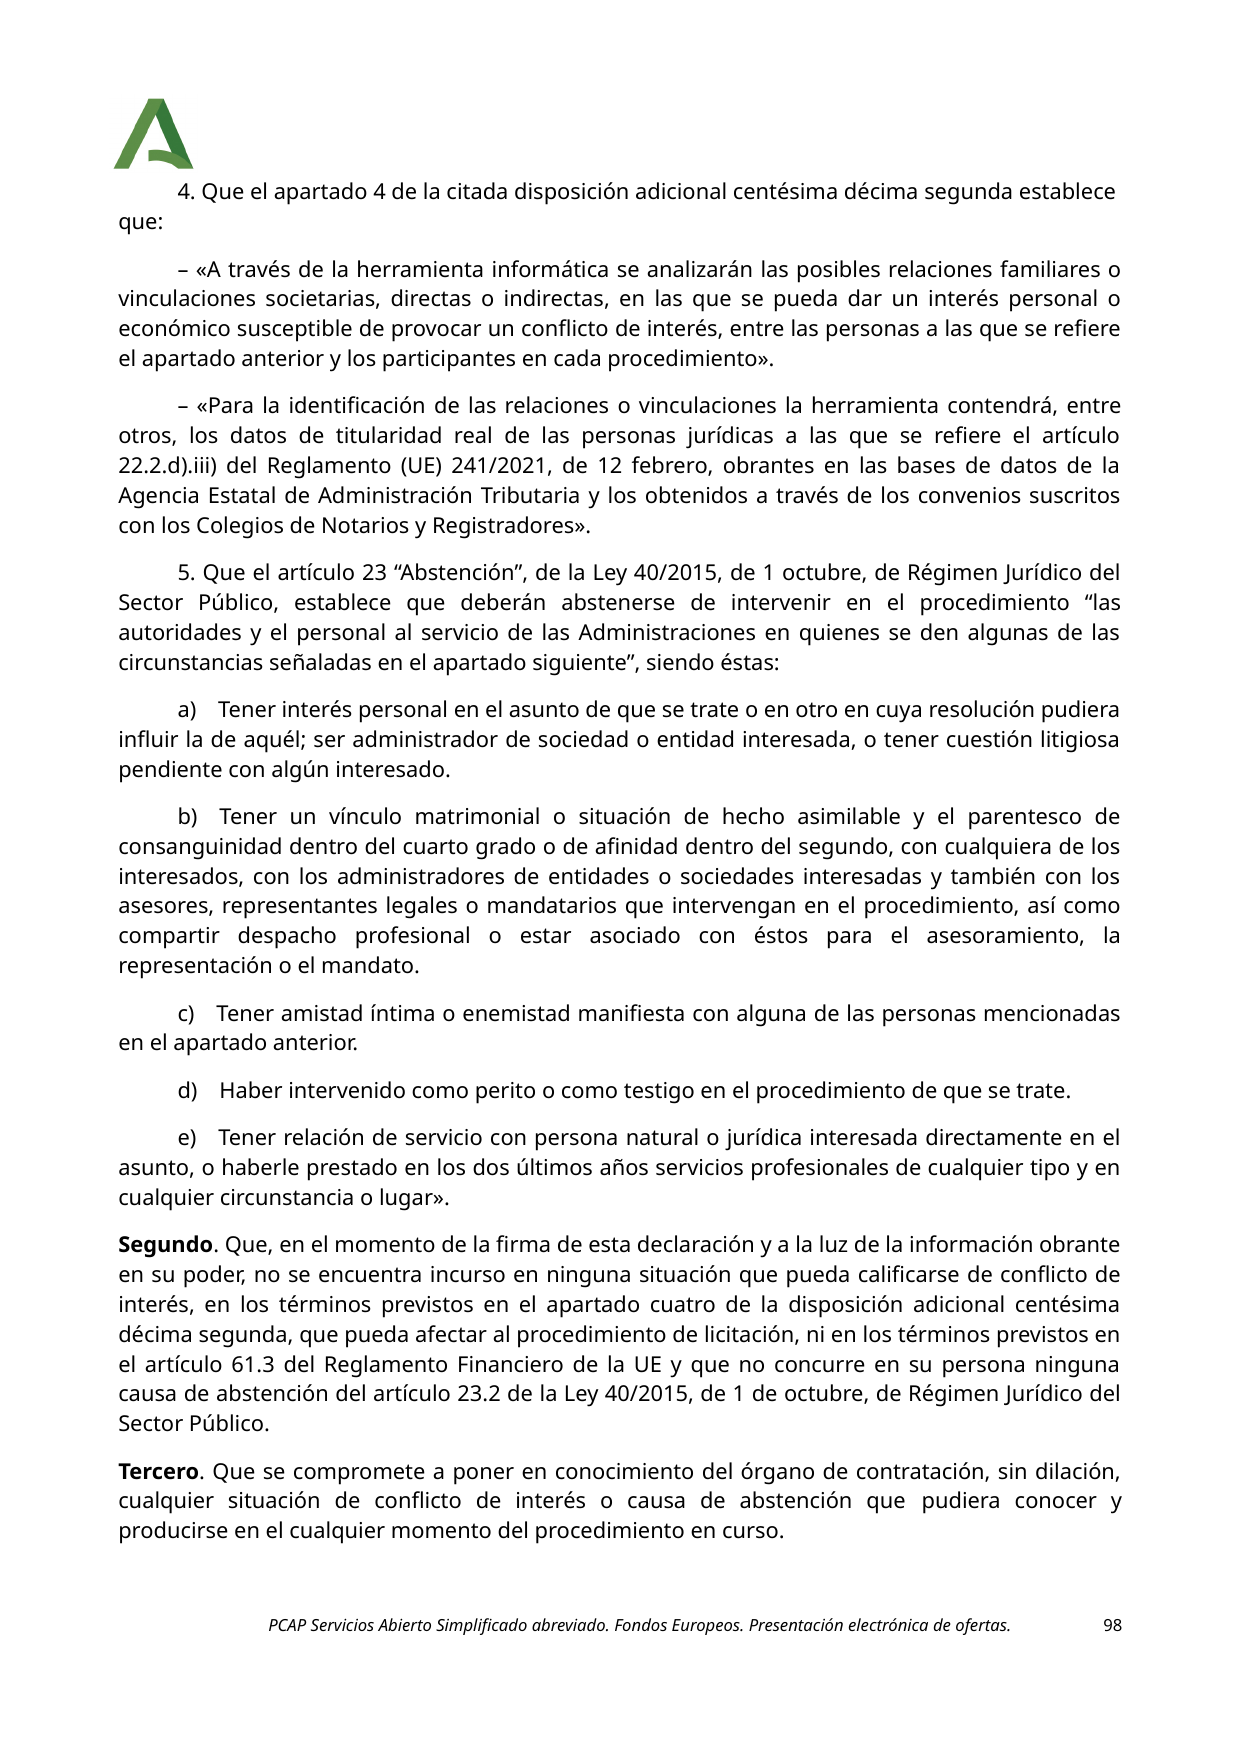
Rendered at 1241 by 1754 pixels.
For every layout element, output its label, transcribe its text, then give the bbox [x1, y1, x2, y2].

text 5. Que el artículo 23 “Abstención”, de la Ley 40/2015, de 1 octubre, de Régimen Jurídico del Sector Público, establece que deberán abstenerse de intervenir en el procedimiento “las autoridades y el personal al servicio de las Administraciones en quienes se den algunas de las circunstancias señaladas en el apartado siguiente”, siendo éstas: [118, 557, 1122, 676]
text – «A través de la herramienta informática se analizarán las posibles relaciones familiares o vinculaciones societarias, directas o indirectas, en las que se pueda dar un interés personal o económico susceptible de provocar un conflicto de interés, entre las personas a las que se refiere el apartado anterior y los participantes en cada procedimiento». [118, 254, 1122, 373]
picture [109, 94, 198, 173]
text 4. Que el apartado 4 de la citada disposición adicional centésima décima segunda establece que: [118, 176, 1122, 236]
text Tercero. Que se compromete a poner en conocimiento del órgano de contratación, sin dilación, cualquier situación de conflicto de interés o causa de abstención que pudiera conocer y producirse en el cualquier momento del procedimiento en curso. [118, 1456, 1122, 1545]
text b) Tener un vínculo matrimonial o situación de hecho asimilable y el parentesco de consanguinidad dentro del cuarto grado o de afinidad dentro del segundo, con cualquiera de los interesados, con los administradores de entidades o sociedades interesadas y también con los asesores, representantes legales o mandatarios que intervengan en el procedimiento, así como compartir despacho profesional o estar asociado con éstos para el asesoramiento, la representación o el mandato. [118, 801, 1122, 980]
text d) Haber intervenido como perito o como testigo en el procedimiento de que se trate. [118, 1075, 1122, 1105]
text a) Tener interés personal en el asunto de que se trate o en otro en cuya resolución pudiera influir la de aquél; ser administrador de sociedad o entidad interesada, o tener cuestión litigiosa pendiente con algún interesado. [118, 694, 1122, 783]
text c) Tener amistad íntima o enemistad manifiesta con alguna de las personas mencionadas en el apartado anterior. [118, 998, 1122, 1057]
text Segundo. Que, en el momento de la firma de esta declaración y a la luz de la información obrante en su poder, no se encuentra incurso en ninguna situación que pueda calificarse de conflicto de interés, en los términos previstos en el apartado cuatro de la disposición adicional centésima décima segunda, que pueda afectar al procedimiento de licitación, ni en los términos previstos en el artículo 61.3 del Reglamento Financiero de la UE y que no concurre en su persona ninguna causa de abstención del artículo 23.2 de la Ley 40/2015, de 1 de octubre, de Régimen Jurídico del Sector Público. [118, 1229, 1122, 1438]
text e) Tener relación de servicio con persona natural o jurídica interesada directamente en el asunto, o haberle prestado en los dos últimos años servicios profesionales de cualquier tipo y en cualquier circunstancia o lugar». [118, 1122, 1122, 1212]
text – «Para la identificación de las relaciones o vinculaciones la herramienta contendrá, entre otros, los datos de titularidad real de las personas jurídicas a las que se refiere el artículo 22.2.d).iii) del Reglamento (UE) 241/2021, de 12 febrero, obrantes en las bases de datos de la Agencia Estatal de Administración Tributaria y los obtenidos a través de los convenios suscritos con los Colegios de Notarios y Registradores». [118, 391, 1122, 539]
